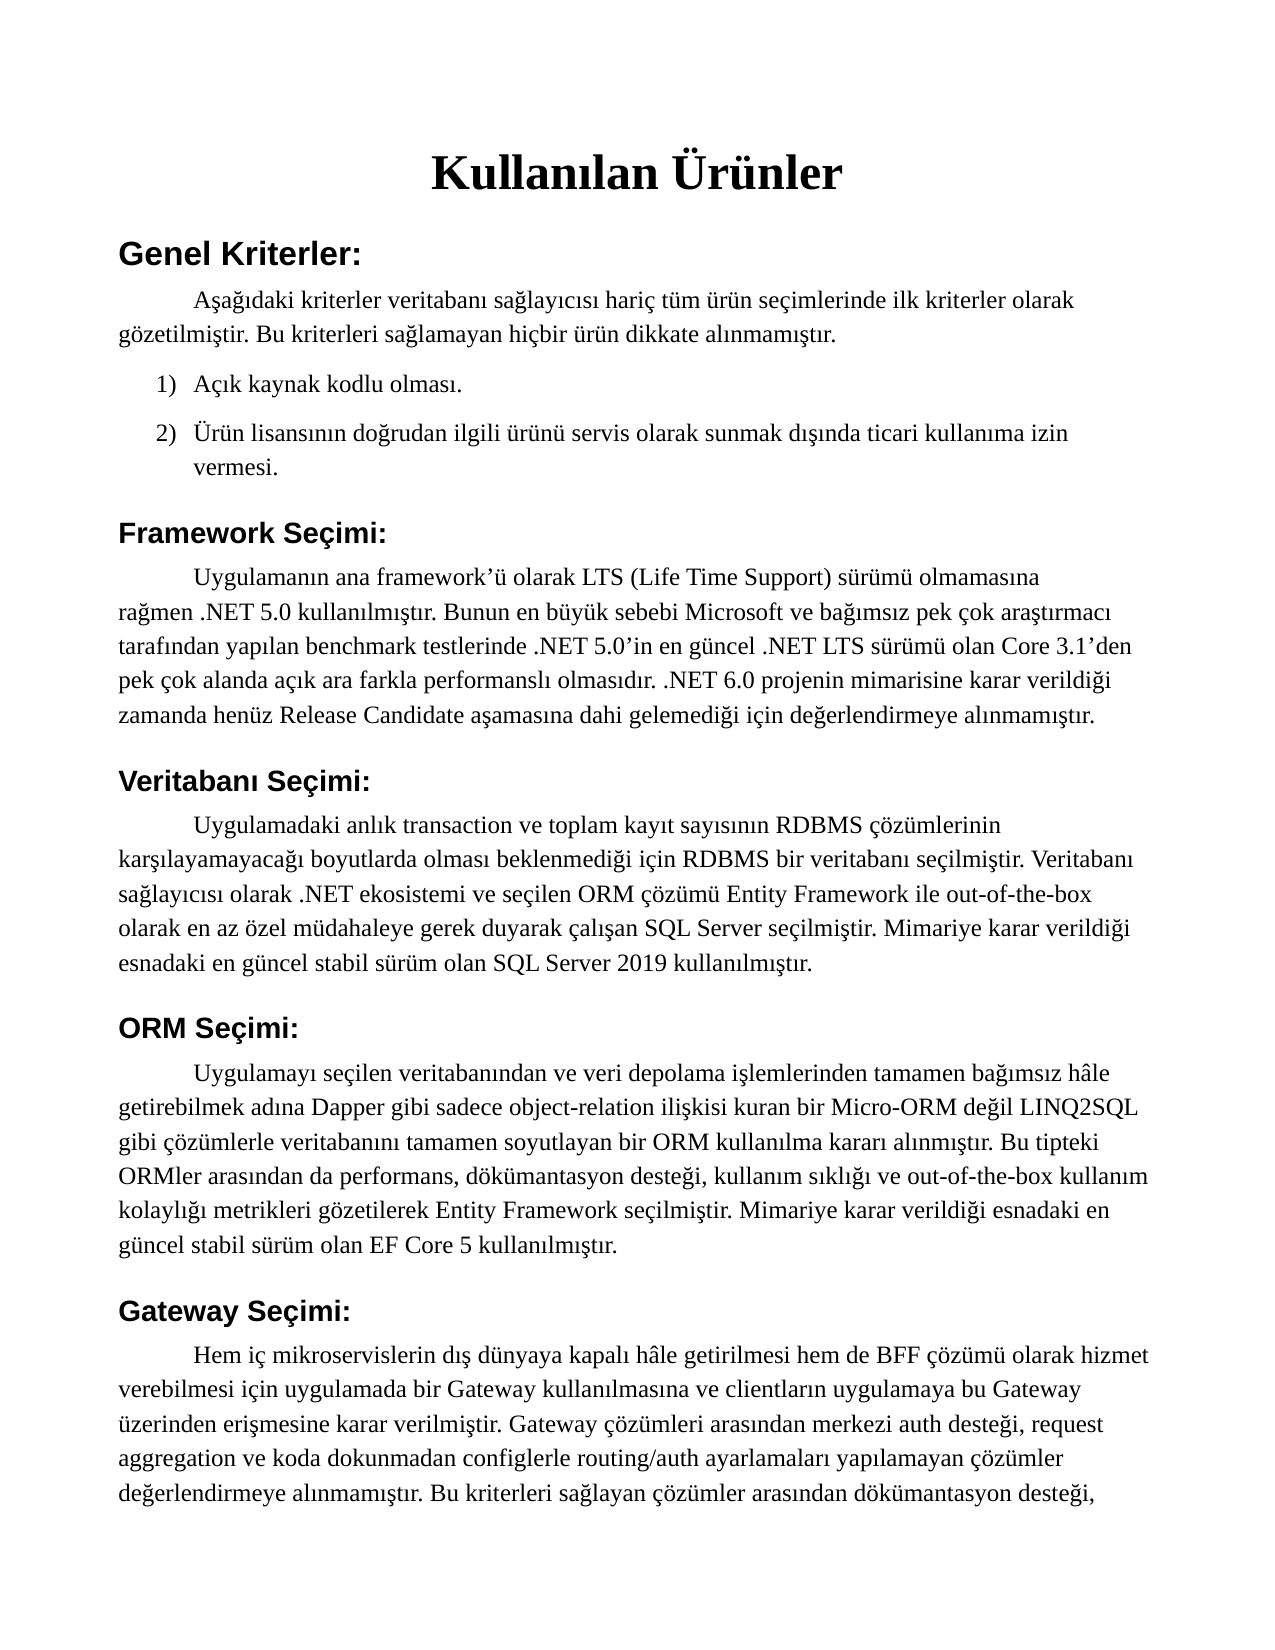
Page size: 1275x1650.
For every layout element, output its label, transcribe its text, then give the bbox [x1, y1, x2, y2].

text Uygulamanın ana framework’ü olarak LTS (Life Time Support) sürümü olmamasına rağmen .NET 5.0 kullanılmıştır. Bunun en büyük sebebi Microsoft ve bağımsız pek çok araştırmacı tarafından yapılan benchmark testlerinde .NET 5.0’in en güncel .NET LTS sürümü olan Core 3.1’den pek çok alanda açık ara farkla performanslı olmasıdır. .NET 6.0 projenin mimarisine karar verildiği zamanda henüz Release Candidate aşamasına dahi gelemediği için değerlendirmeye alınmamıştır. [118, 562, 1157, 729]
subtitle Framework Seçimi: [118, 516, 1157, 549]
text Uygulamadaki anlık transaction ve toplam kayıt sayısının RDBMS çözümlerinin karşılayamayacağı boyutlarda olması beklenmediği için RDBMS bir veritabanı seçilmiştir. Veritabanı sağlayıcısı olarak .NET ekosistemi ve seçilen ORM çözümü Entity Framework ile out-of-the-box olarak en az özel müdahaleye gerek duyarak çalışan SQL Server seçilmiştir. Mimariye karar verildiği esnadaki en güncel stabil sürüm olan SQL Server 2019 kullanılmıştır. [118, 810, 1157, 977]
text Uygulamayı seçilen veritabanından ve veri depolama işlemlerinden tamamen bağımsız hâle getirebilmek adına Dapper gibi sadece object-relation ilişkisi kuran bir Micro-ORM değil LINQ2SQL gibi çözümlerle veritabanını tamamen soyutlayan bir ORM kullanılma kararı alınmıştır. Bu tipteki ORMler arasından da performans, dökümantasyon desteği, kullanım sıklığı ve out-of-the-box kullanım kolaylığı metrikleri gözetilerek Entity Framework seçilmiştir. Mimariye karar verildiği esnadaki en güncel stabil sürüm olan EF Core 5 kullanılmıştır. [118, 1058, 1157, 1259]
subtitle Gateway Seçimi: [118, 1294, 1157, 1327]
list Ürün lisansının doğrudan ilgili ürünü servis olarak sunmak dışında ticari kullanıma izin vermesi. [156, 418, 1157, 481]
text Hem iç mikroservislerin dış dünyaya kapalı hâle getirilmesi hem de BFF çözümü olarak hizmet verebilmesi için uygulamada bir Gateway kullanılmasına ve clientların uygulamaya bu Gateway üzerinden erişmesine karar verilmiştir. Gateway çözümleri arasından merkezi auth desteği, request aggregation ve koda dokunmadan configlerle routing/auth ayarlamaları yapılamayan çözümler değerlendirmeye alınmamıştır. Bu kriterleri sağlayan çözümler arasından dökümantasyon desteği, [118, 1340, 1157, 1507]
subtitle Kullanılan Ürünler [118, 143, 1157, 201]
list Açık kaynak kodlu olması. [156, 369, 1157, 397]
subtitle Genel Kriterler: [118, 234, 1157, 273]
text Aşağıdaki kriterler veritabanı sağlayıcısı hariç tüm ürün seçimlerinde ilk kriterler olarak gözetilmiştir. Bu kriterleri sağlamayan hiçbir ürün dikkate alınmamıştır. [118, 285, 1157, 348]
subtitle ORM Seçimi: [118, 1011, 1157, 1045]
subtitle Veritabanı Seçimi: [118, 764, 1157, 797]
